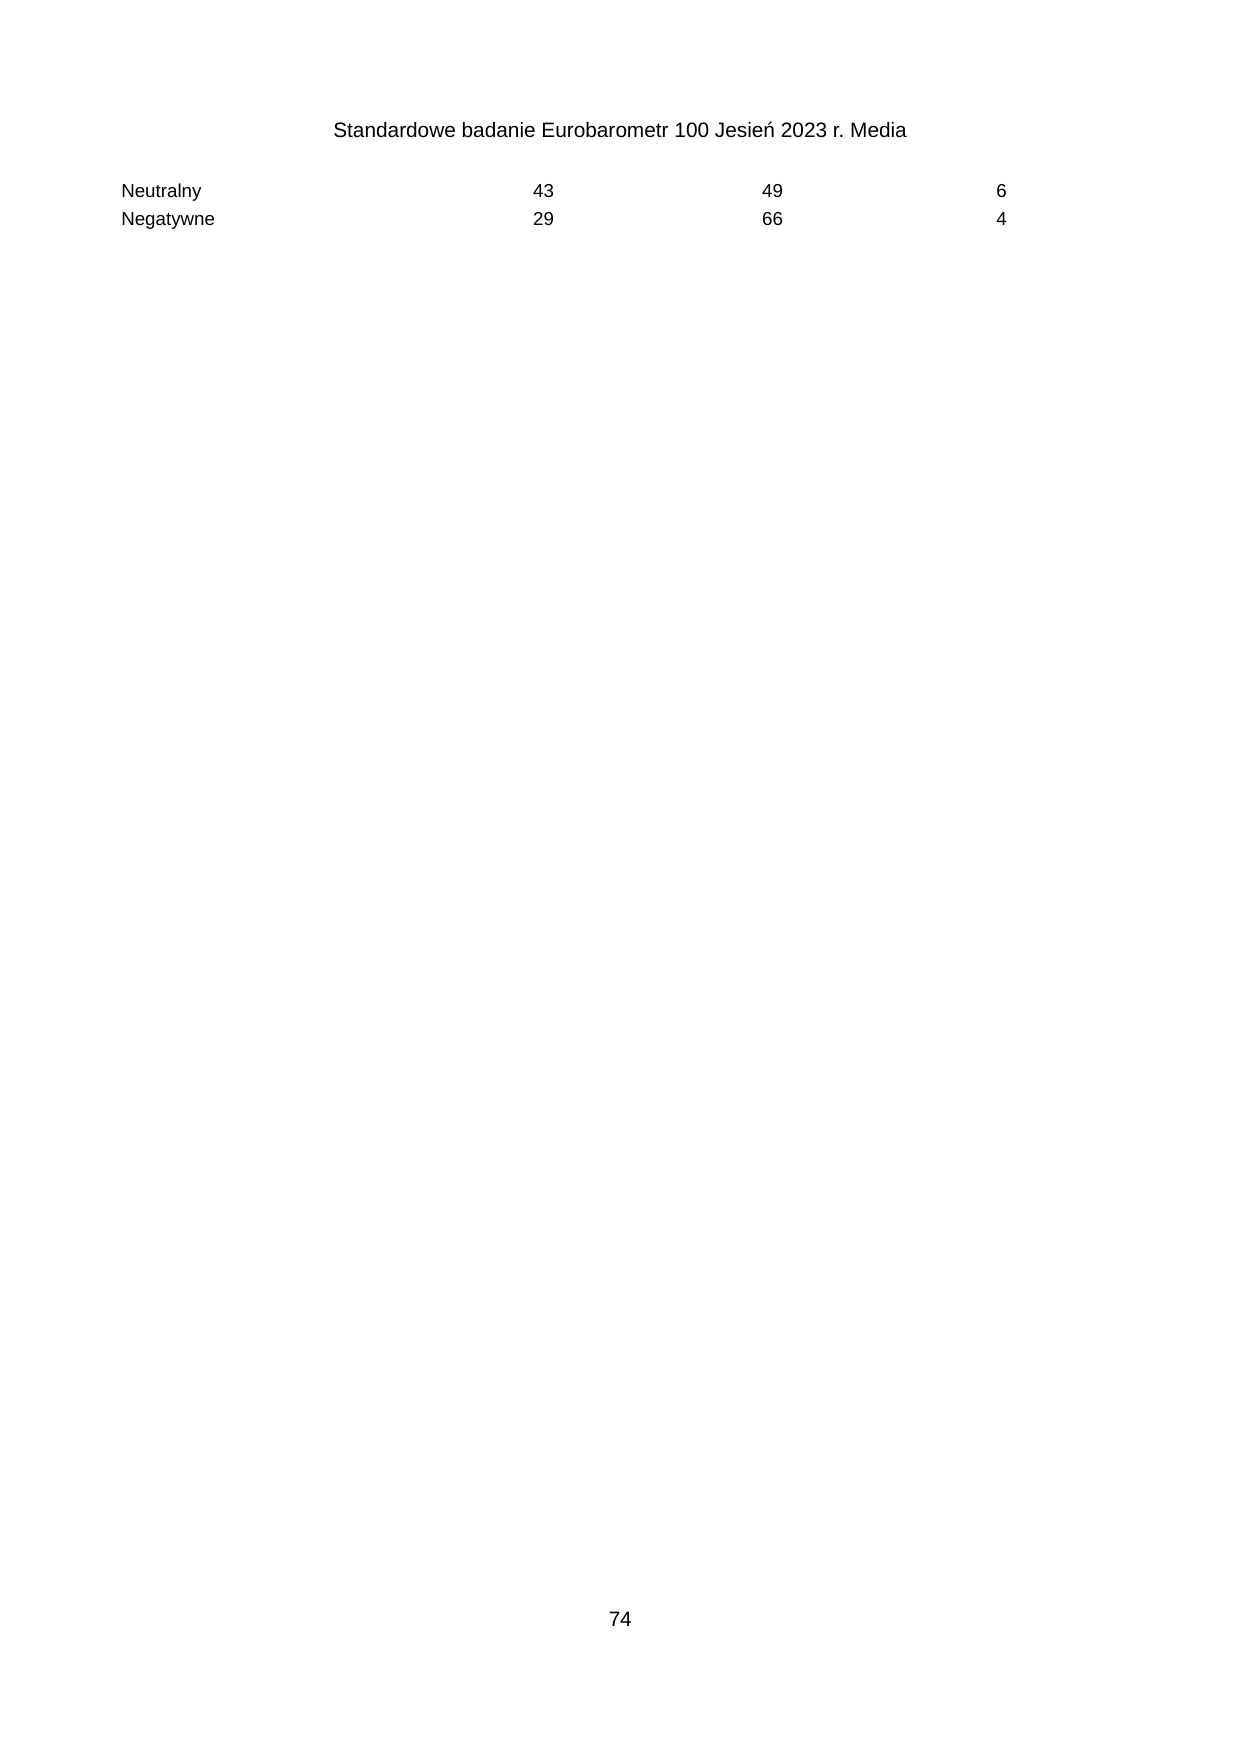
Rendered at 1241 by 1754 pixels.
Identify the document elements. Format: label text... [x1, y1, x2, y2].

table_cell 6 [887, 177, 1116, 204]
table_cell 66 [658, 205, 887, 232]
table_cell 49 [658, 177, 887, 204]
table_cell Negatywne [118, 205, 429, 232]
table_cell 43 [429, 177, 658, 204]
table_cell 29 [429, 205, 658, 232]
table_cell Neutralny [118, 177, 429, 204]
table_cell 4 [887, 205, 1116, 232]
